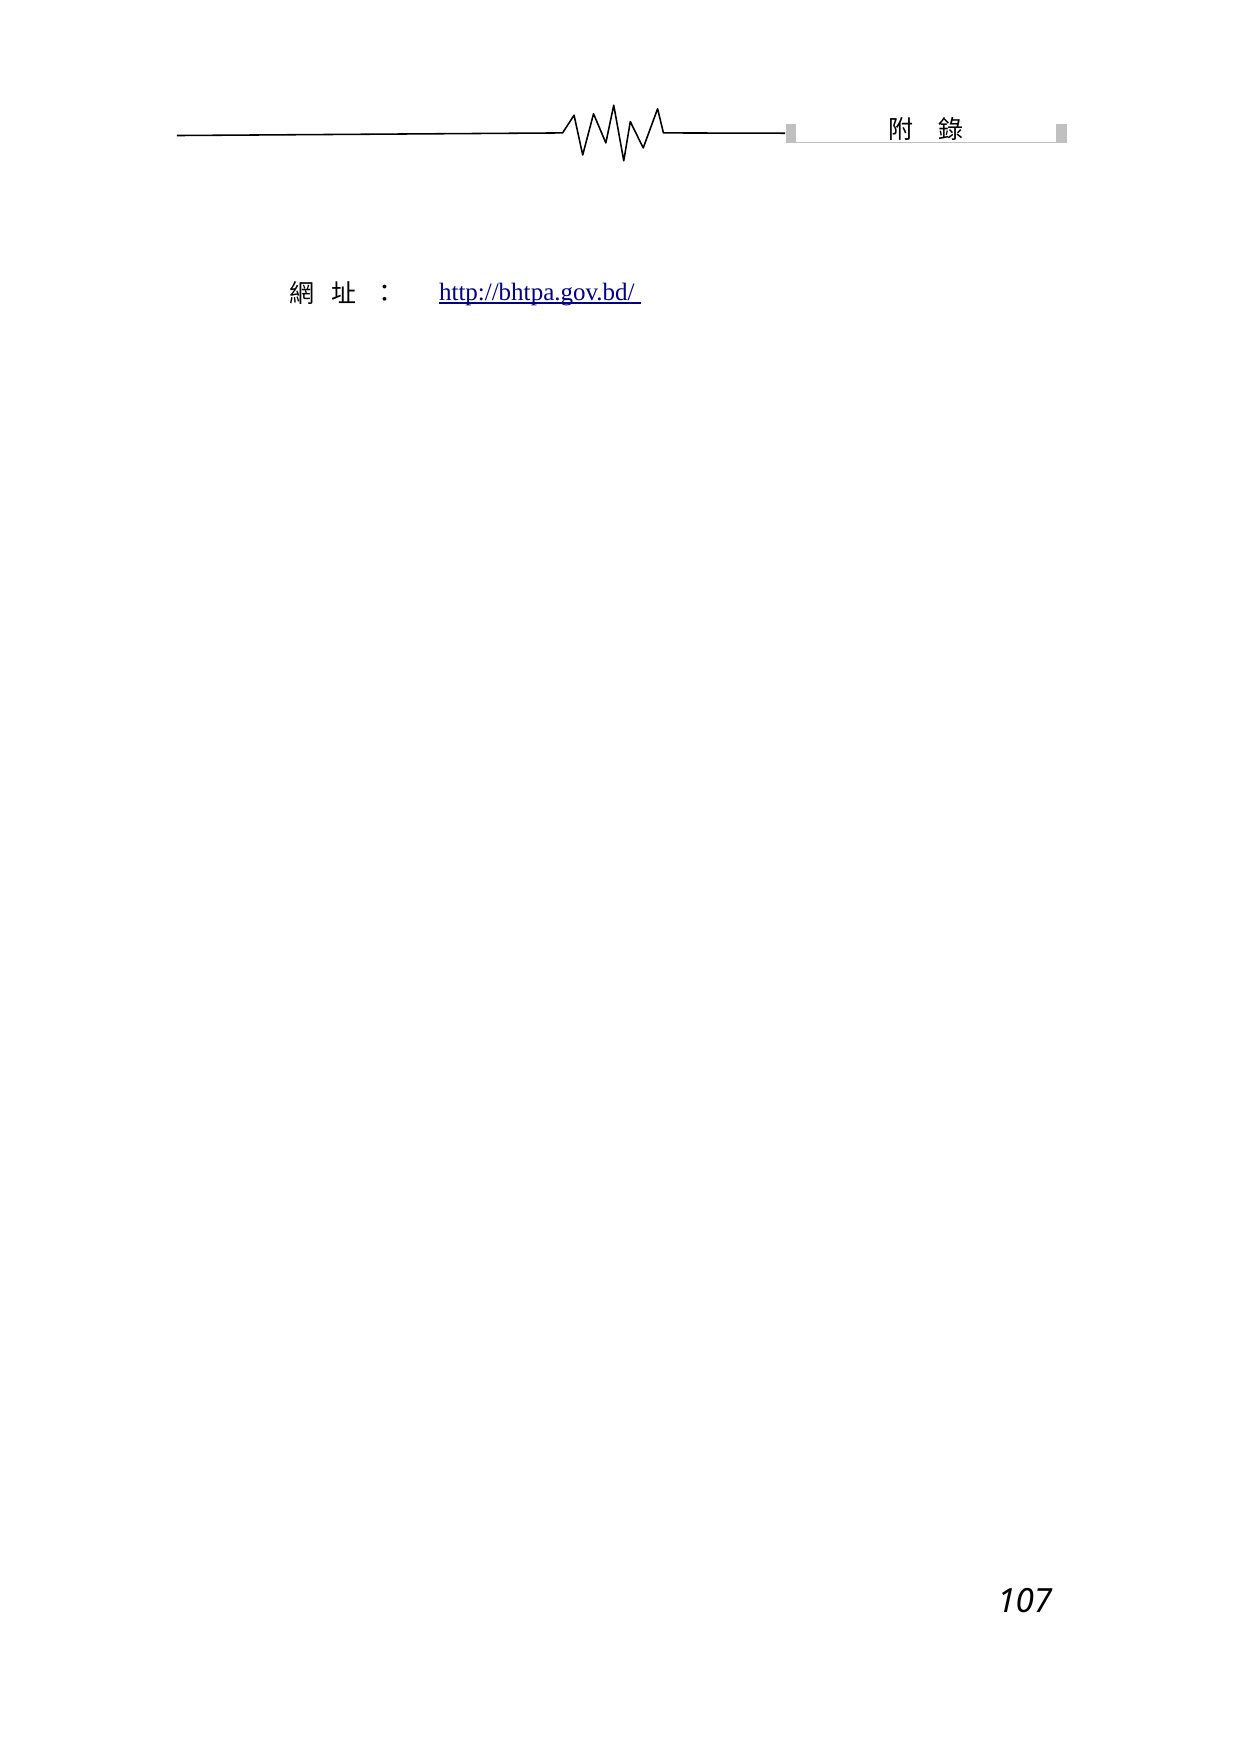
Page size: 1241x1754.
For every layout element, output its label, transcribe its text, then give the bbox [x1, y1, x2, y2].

text 網址：http://bhtpa.gov.bd/ [207, 250, 1058, 313]
